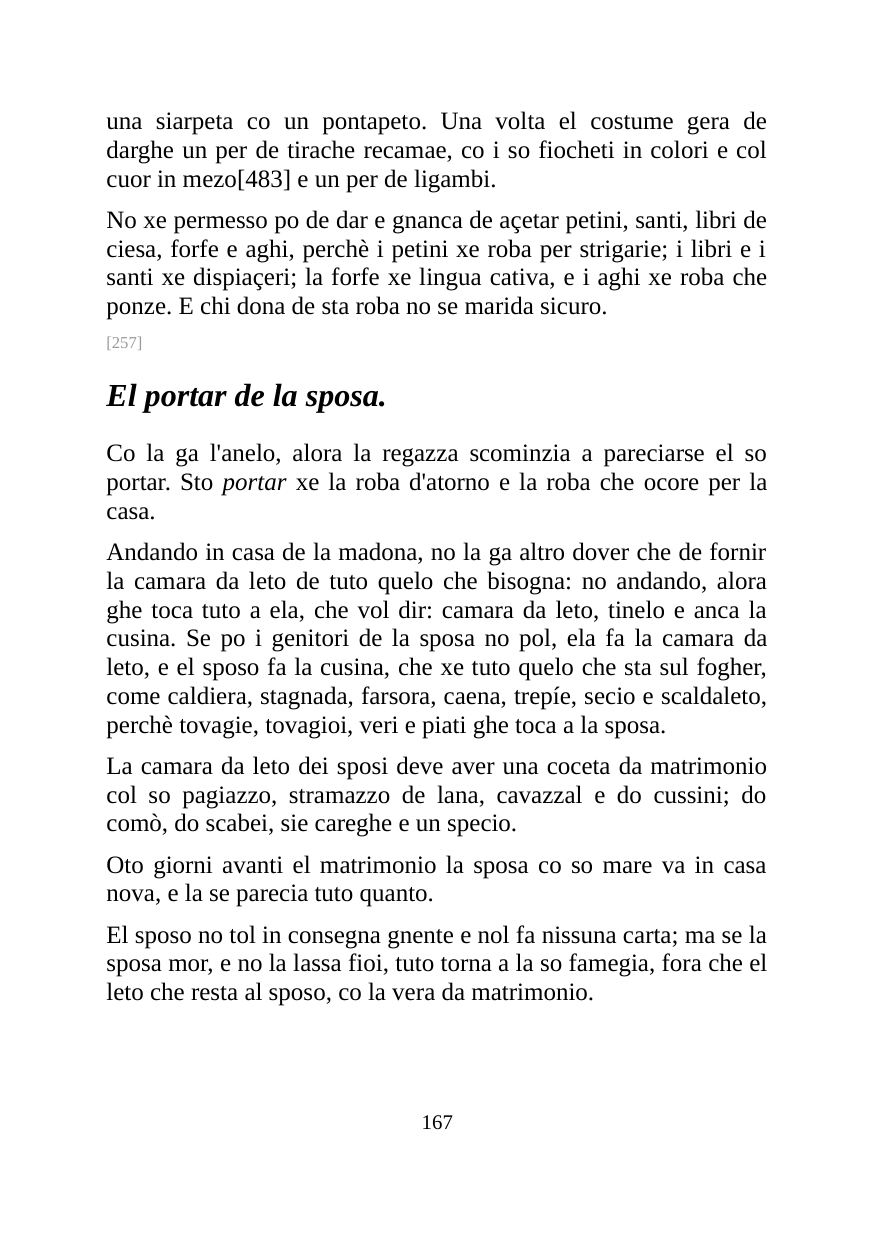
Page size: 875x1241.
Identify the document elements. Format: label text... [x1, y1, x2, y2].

text La camara da leto dei sposi deve aver una coceta da matrimonio col so pagiazzo, stramazzo de lana, cavazzal e do cussini; do comò, do scabei, sie careghe e un specio. [106, 751, 768, 837]
text [257] [106, 332, 768, 352]
text Andando in casa de la madona, no la ga altro dover che de fornir la camara da leto de tuto quelo che bisogna: no andando, alora ghe toca tuto a ela, che vol dir: camara da leto, tinelo e anca la cusina. Se po i genitori de la sposa no pol, ela fa la camara da leto, e el sposo fa la cusina, che xe tuto quelo che sta sul fogher, come caldiera, stagnada, farsora, caena, trepíe, secio e scaldaleto, perchè tovagie, tovagioi, veri e piati ghe toca a la sposa. [106, 537, 768, 738]
text El sposo no tol in consegna gnente e nol fa nissuna carta; ma se la sposa mor, e no la lassa fioi, tuto torna a la so famegia, fora che el leto che resta al sposo, co la vera da matrimonio. [106, 920, 768, 1006]
subtitle El portar de la sposa. [106, 377, 768, 413]
text Oto giorni avanti el matrimonio la sposa co so mare va in casa nova, e la se parecia tuto quanto. [106, 850, 768, 907]
text No xe permesso po de dar e gnanca de açetar petini, santi, libri de ciesa, forfe e aghi, perchè i petini xe roba per strigarie; i libri e i santi xe dispiaçeri; la forfe xe lingua cativa, e i aghi xe roba che ponze. E chi dona de sta roba no se marida sicuro. [106, 205, 768, 320]
text Co la ga l'anelo, alora la regazza scominzia a pareciarse el so portar. Sto portar xe la roba d'atorno e la roba che ocore per la casa. [106, 438, 768, 525]
text una siarpeta co un pontapeto. Una volta el costume gera de darghe un per de tirache recamae, co i so fiocheti in colori e col cuor in mezo[483] e un per de ligambi. [106, 106, 768, 192]
